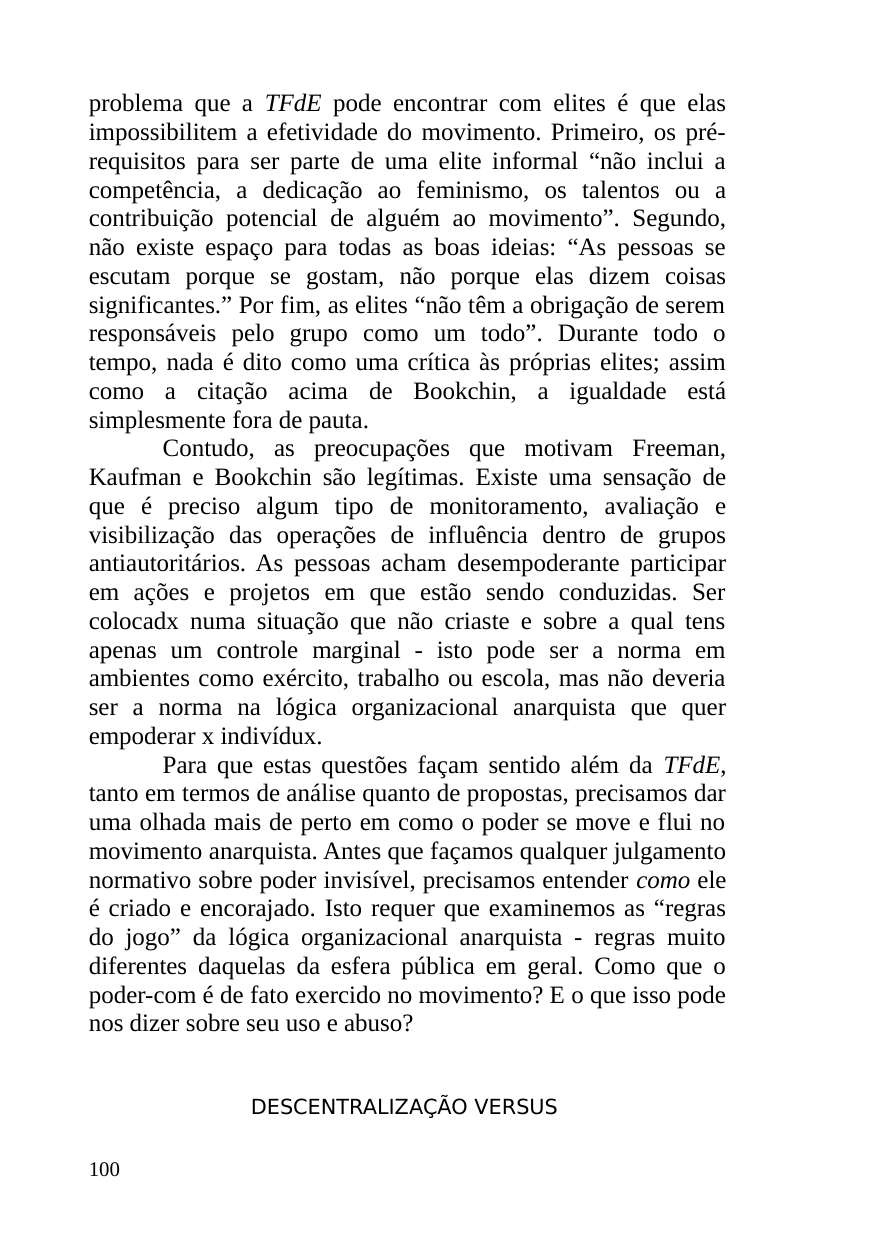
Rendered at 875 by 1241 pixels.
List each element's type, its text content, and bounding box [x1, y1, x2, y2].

text DESCENTRALIZAÇÃO VERSUS [88, 1095, 726, 1119]
text problema que a TFdE pode encontrar com elites é que elas impossibilitem a efetividade do movimento. Primeiro, os pré-requisitos para ser parte de uma elite informal “não inclui a competência, a dedicação ao feminismo, os talentos ou a contribuição potencial de alguém ao movimento”. Segundo, não existe espaço para todas as boas ideias: “As pessoas se escutam porque se gostam, não porque elas dizem coisas significantes.” Por fim, as elites “não têm a obrigação de serem responsáveis pelo grupo como um todo”. Durante todo o tempo, nada é dito como uma crítica às próprias elites; assim como a citação acima de Bookchin, a igualdade está simplesmente fora de pauta. [88, 88, 726, 433]
text Para que estas questões façam sentido além da TFdE, tanto em termos de análise quanto de propostas, precisamos dar uma olhada mais de perto em como o poder se move e flui no movimento anarquista. Antes que façamos qualquer julgamento normativo sobre poder invisível, precisamos entender como ele é criado e encorajado. Isto requer que examinemos as “regras do jogo” da lógica organizacional anarquista - regras muito diferentes daquelas da esfera pública em geral. Como que o poder-com é de fato exercido no movimento? E o que isso pode nos dizer sobre seu uso e abuso? [88, 750, 726, 1037]
text Contudo, as preocupações que motivam Freeman, Kaufman e Bookchin são legítimas. Existe uma sensação de que é preciso algum tipo de monitoramento, avaliação e visibilização das operações de influência dentro de grupos antiautoritários. As pessoas acham desempoderante participar em ações e projetos em que estão sendo conduzidas. Ser colocadx numa situação que não criaste e sobre a qual tens apenas um controle marginal - isto pode ser a norma em ambientes como exército, trabalho ou escola, mas não deveria ser a norma na lógica organizacional anarquista que quer empoderar x indivídux. [88, 433, 726, 750]
